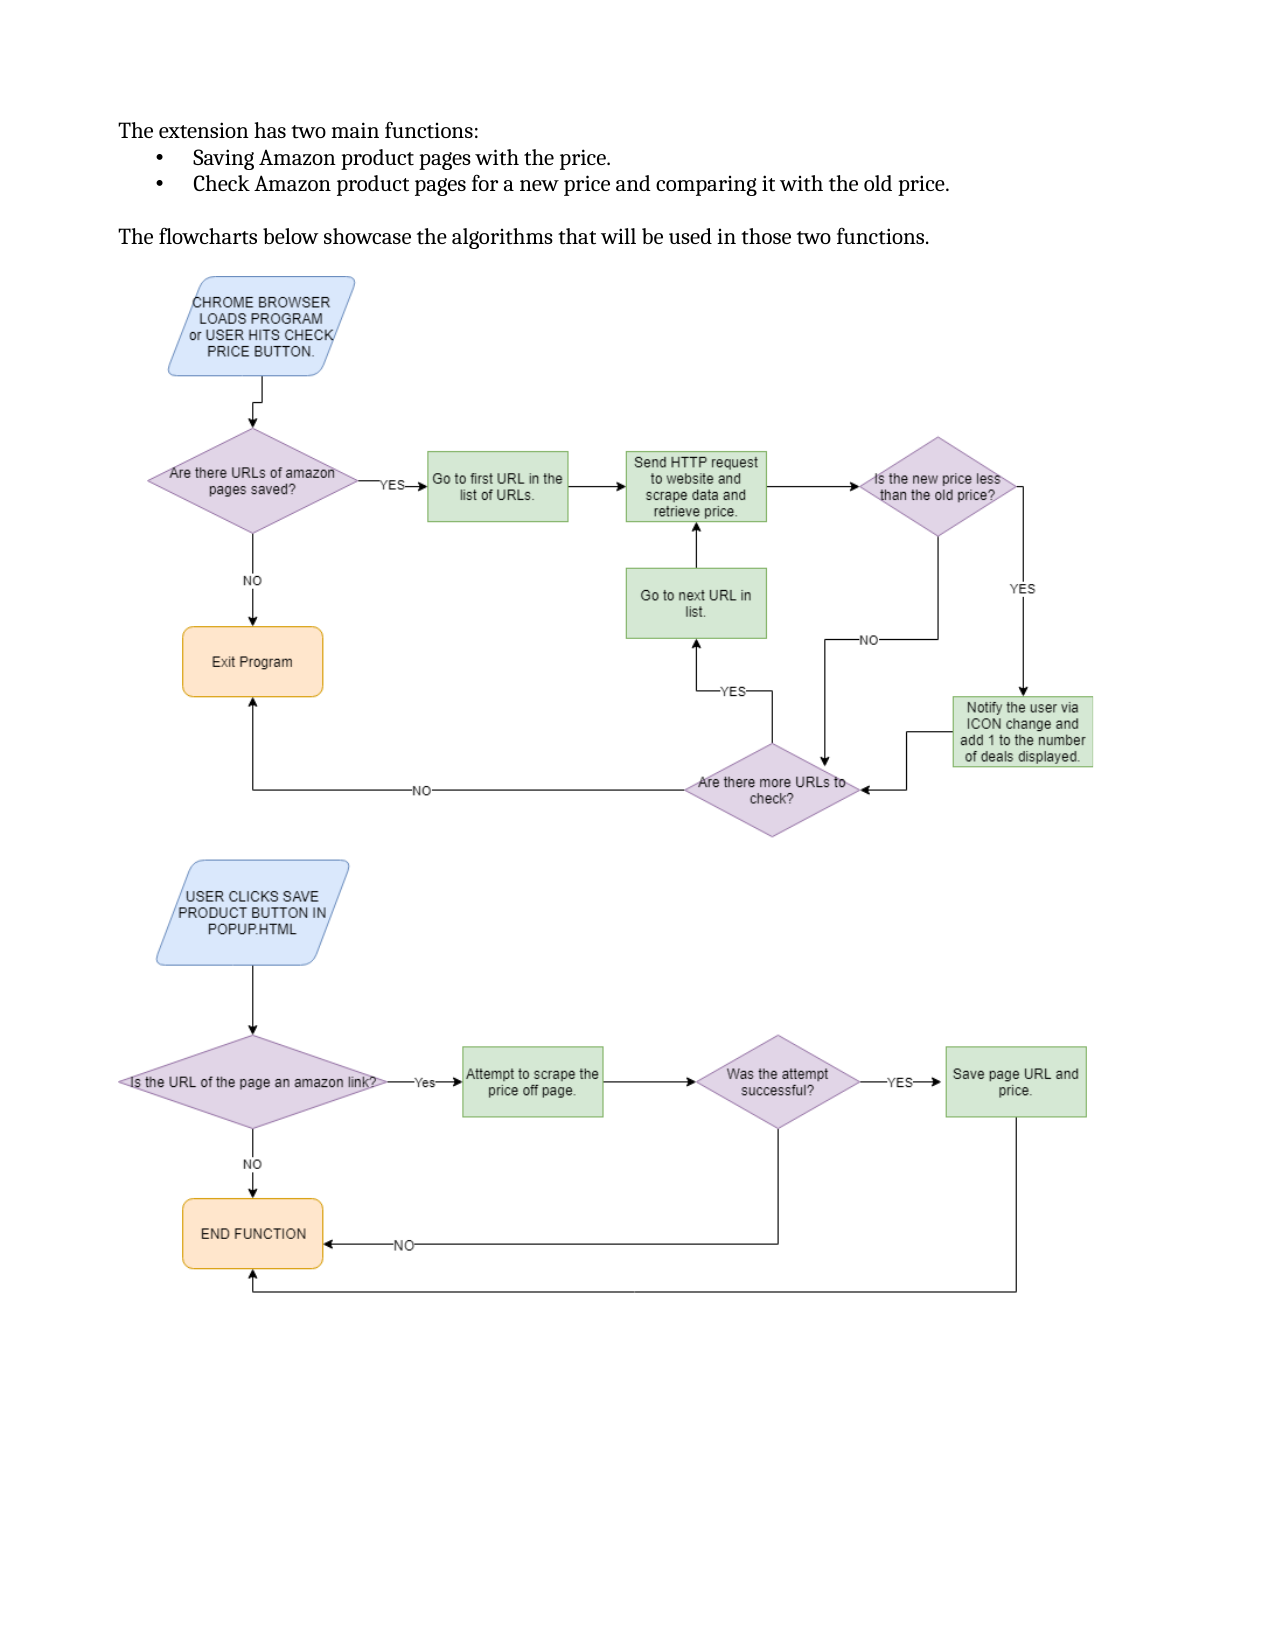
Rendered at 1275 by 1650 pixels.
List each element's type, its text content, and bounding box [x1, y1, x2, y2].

text The extension has two main functions: [118, 118, 1157, 144]
list Check Amazon product pages for a new price and comparing it with the old price. [156, 171, 1157, 197]
text The flowcharts below showcase the algorithms that will be used in those two functions. [118, 223, 1157, 250]
list Saving Amazon product pages with the price. [156, 144, 1157, 171]
picture [118, 276, 1094, 1302]
